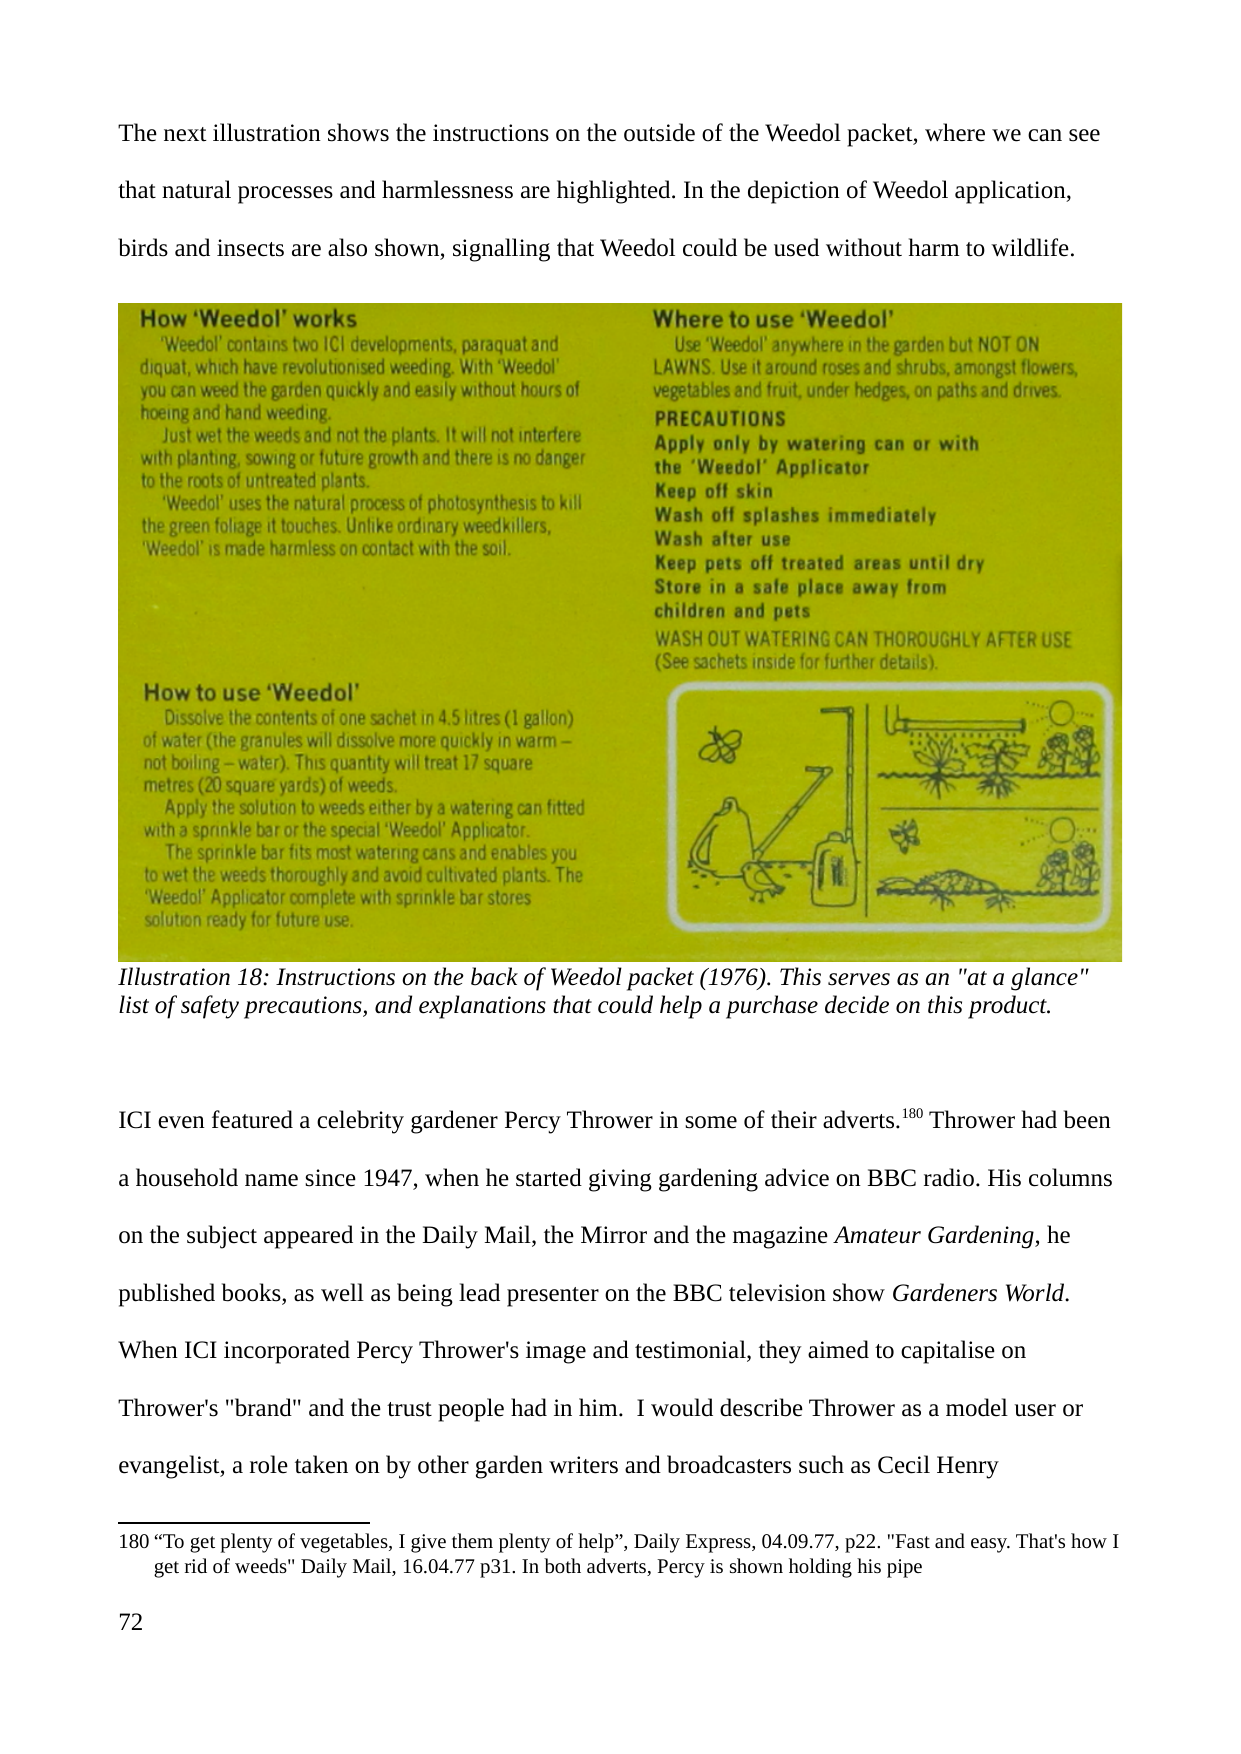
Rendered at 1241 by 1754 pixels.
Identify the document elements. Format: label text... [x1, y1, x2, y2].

text “To get plenty of vegetables, I give them plenty of help”, Daily Express, 04.09.77, p22. "Fast and easy. That's how I get rid of weeds" Daily Mail, 16.04.77 p31. In both adverts, Percy is shown holding his pipe [118, 1529, 1122, 1578]
text ICI even featured a celebrity gardener Percy Thrower in some of their adverts. Thrower had been a household name since 1947, when he started giving gardening advice on BBC radio. His columns on the subject appeared in the Daily Mail, the Mirror and the magazine Amateur Gardening, he published books, as well as being lead presenter on the BBC television show Gardeners World. When ICI incorporated Percy Thrower's image and testimonial, they aimed to capitalise on Thrower's "brand" and the trust people had in him. I would describe Thrower as a model user or evangelist, a role taken on by other garden writers and broadcasters such as Cecil Henry [118, 1105, 1122, 1479]
picture [118, 303, 1123, 962]
text The next illustration shows the instructions on the outside of the Weedol packet, where we can see that natural processes and harmlessness are highlighted. In the depiction of Weedol application, birds and insects are also shown, signalling that Weedol could be used without harm to wildlife. [118, 118, 1122, 262]
text Illustration 18: Instructions on the back of Weedol packet (1976). This serves as an "at a glance" list of safety precautions, and explanations that could help a purchase decide on this product. [118, 962, 1122, 1019]
